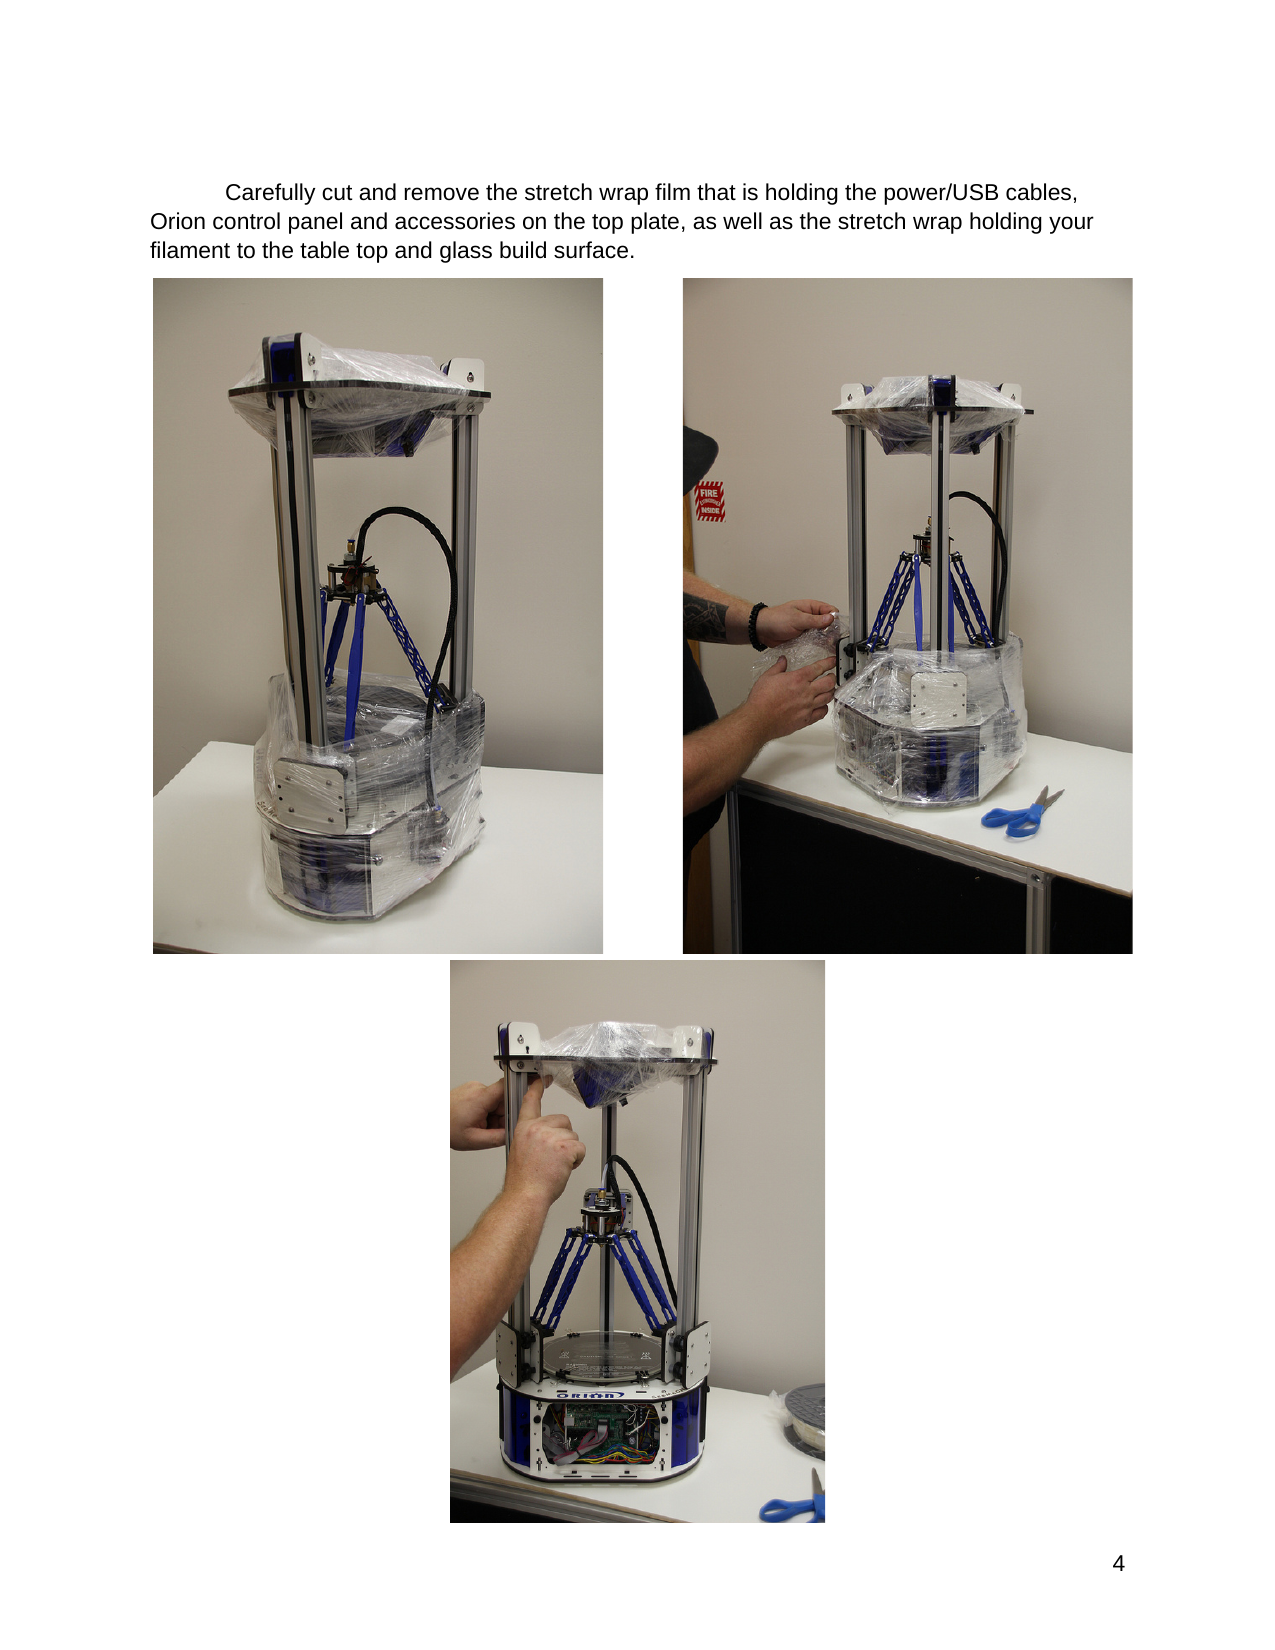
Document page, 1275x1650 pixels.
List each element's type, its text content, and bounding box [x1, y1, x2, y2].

picture [153, 278, 604, 954]
text Carefully cut and remove the stretch wrap film that is holding the power/USB cables, Orion control panel and accessories on the top plate, as well as the stretch wrap holding your filament to the table top and glass build surface. [150, 179, 1125, 264]
picture [450, 960, 826, 1523]
picture [682, 278, 1133, 954]
